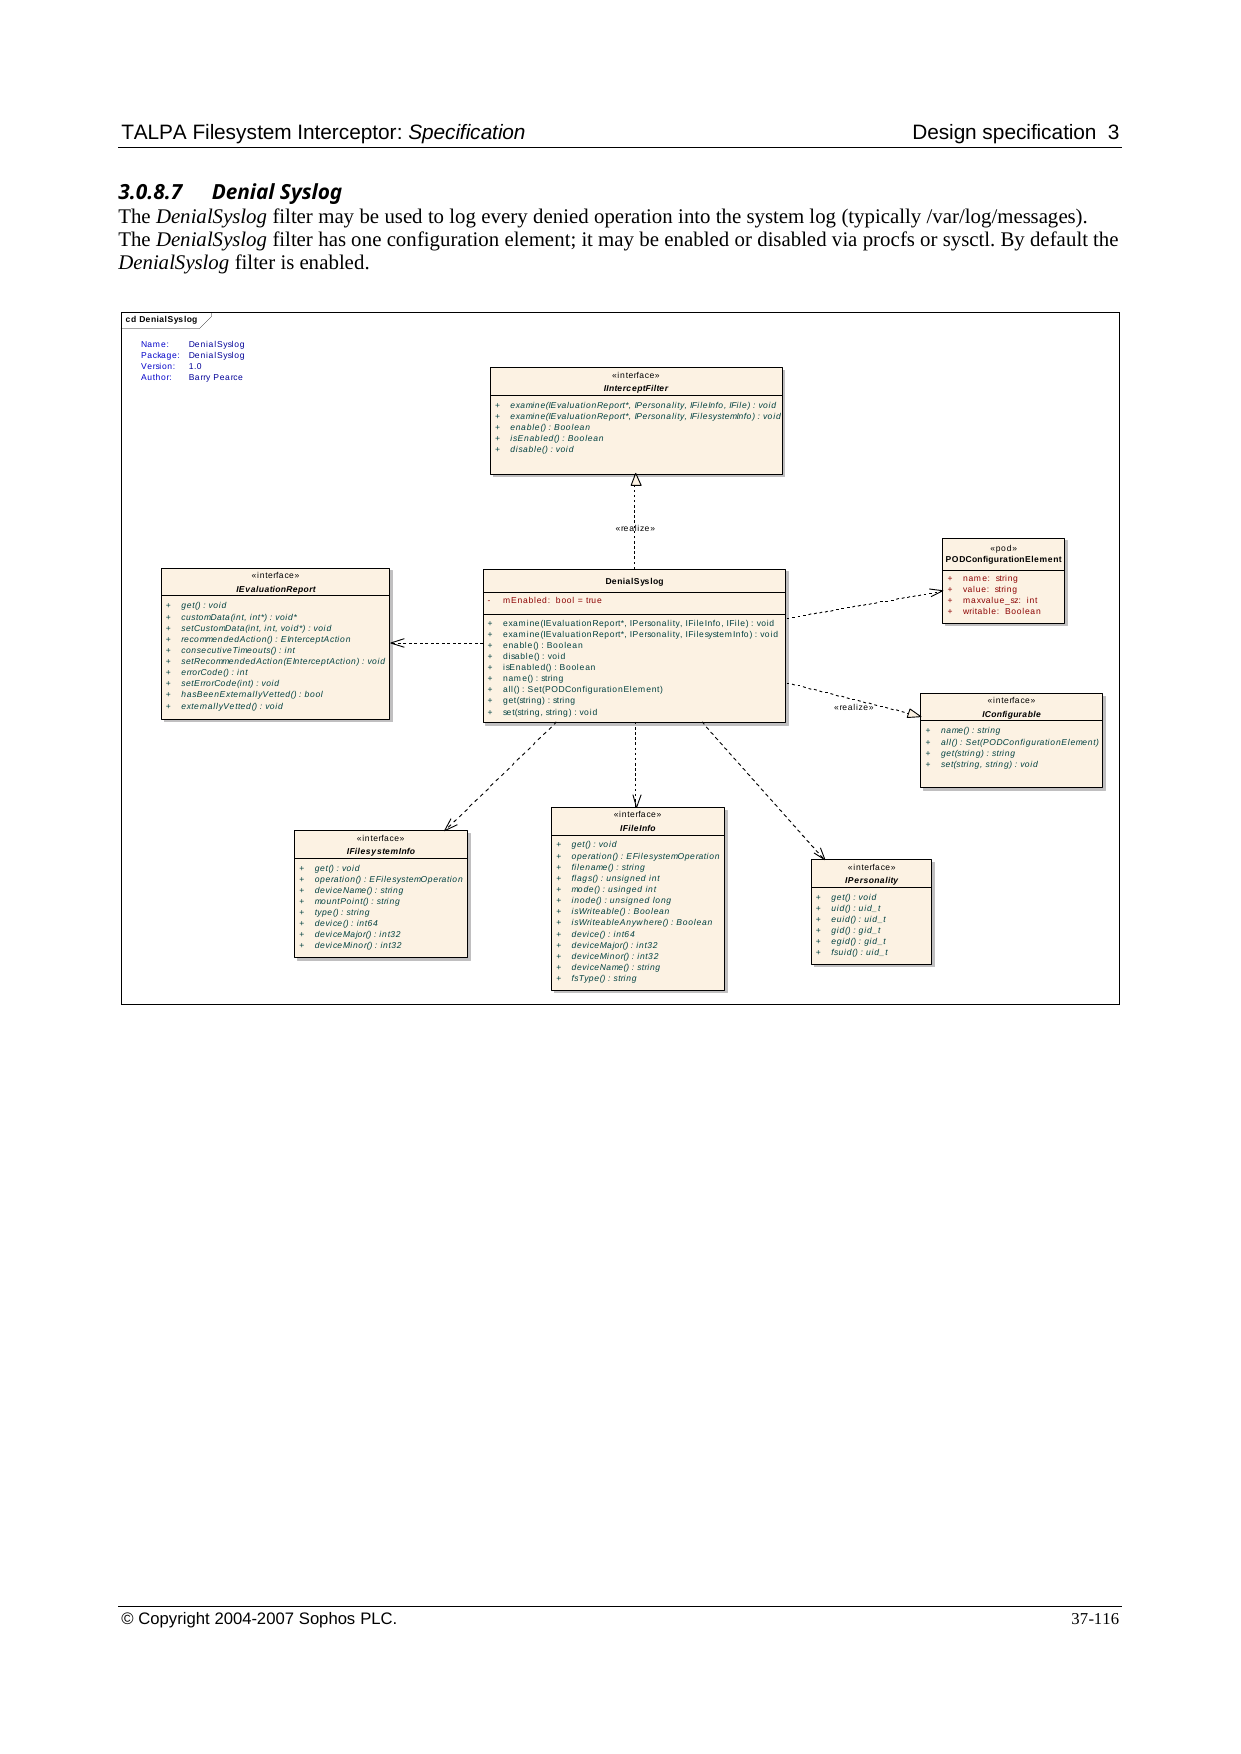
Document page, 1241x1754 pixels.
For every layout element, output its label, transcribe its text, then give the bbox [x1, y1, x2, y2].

subtitle Denial Syslog [118, 177, 1122, 205]
text The DenialSyslog filter may be used to log every denied operation into the system log (typically /var/log/messages). The DenialSyslog filter has one configuration element; it may be enabled or disabled via procfs or sysctl. By default the DenialSyslog filter is enabled. [118, 205, 1122, 274]
